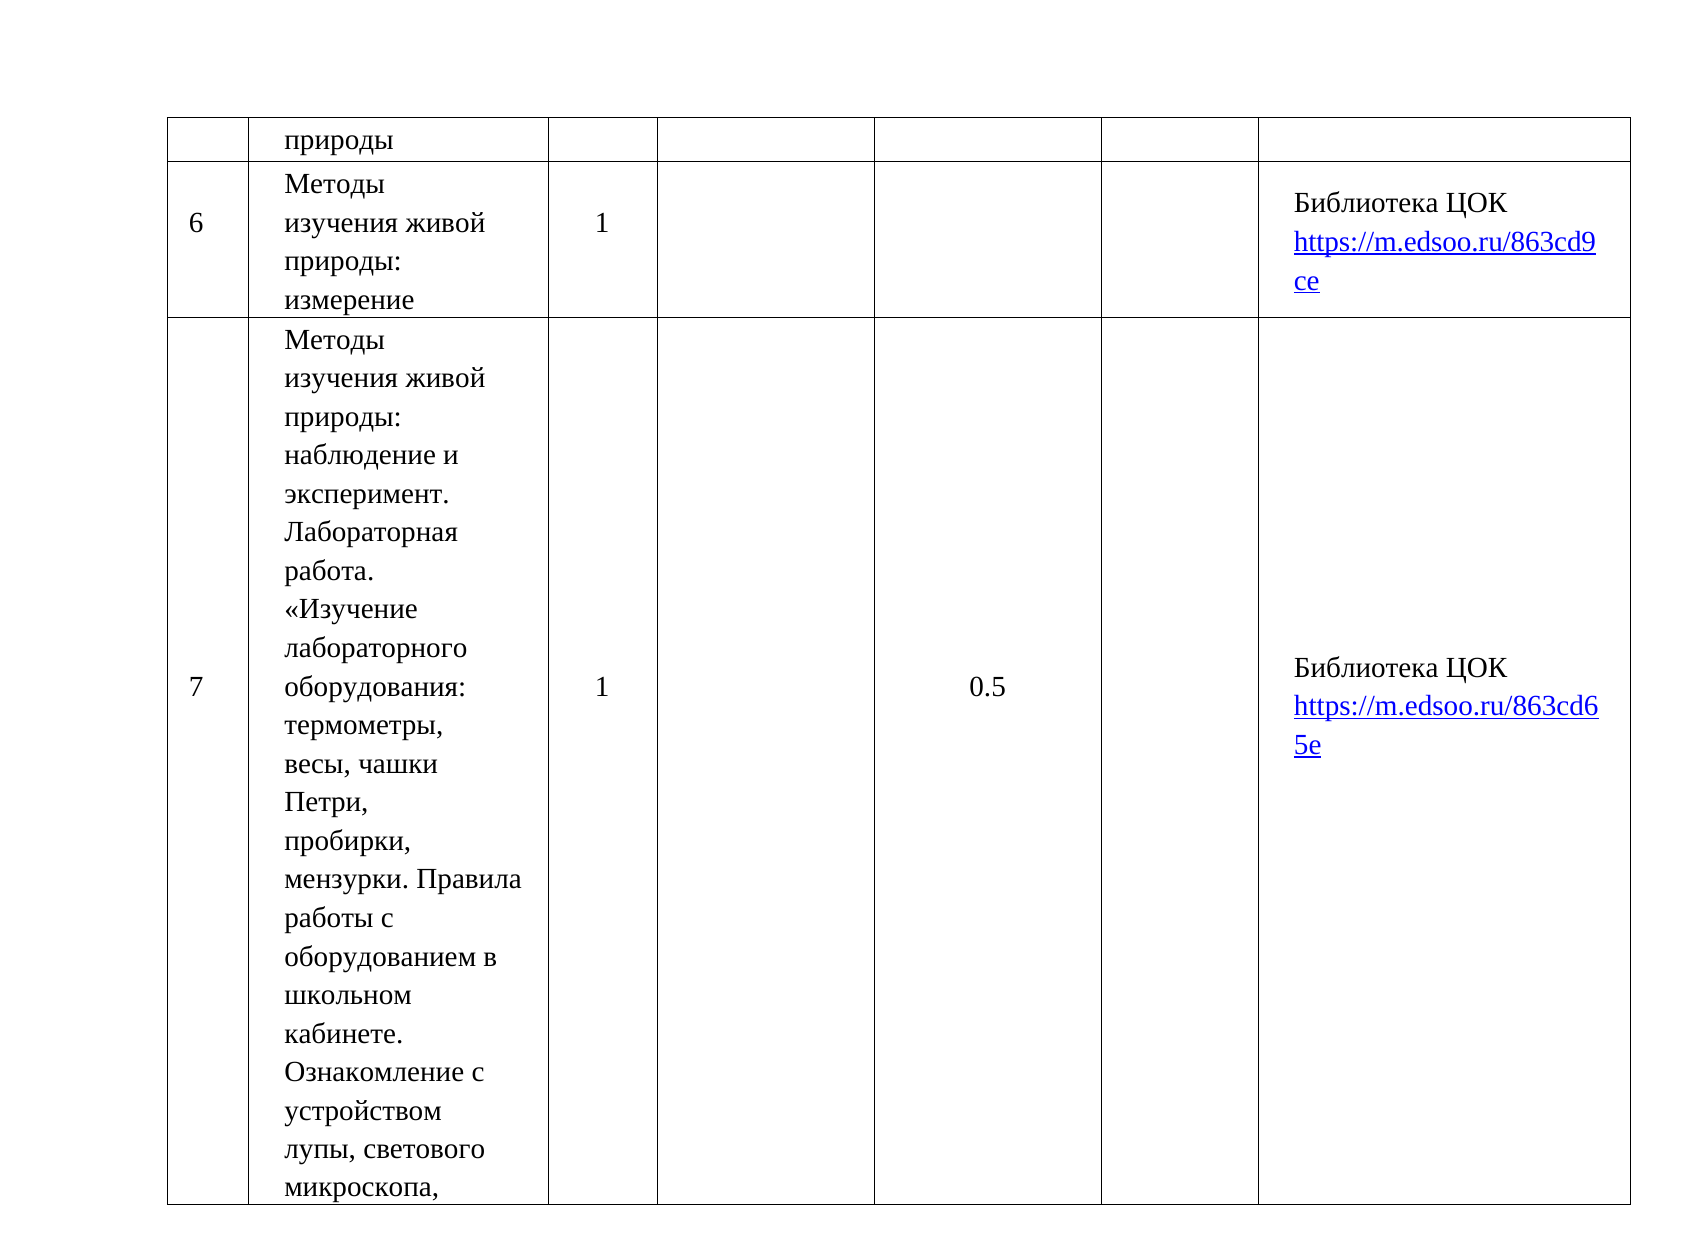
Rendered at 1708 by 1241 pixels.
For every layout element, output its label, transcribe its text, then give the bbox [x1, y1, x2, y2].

table_cell Библиотека ЦОК https://m.edsoo.ru/863cd65e [1259, 318, 1630, 1203]
table_header [1259, 118, 1630, 161]
table_cell [875, 162, 1101, 317]
table_cell 0.5 [875, 318, 1101, 1203]
table_cell 7 [168, 318, 248, 1203]
table_header [658, 118, 874, 161]
table_header [875, 118, 1101, 161]
table_cell [1102, 162, 1258, 317]
table_header [168, 118, 248, 161]
table_header [1102, 118, 1258, 161]
table_cell 6 [168, 162, 248, 317]
table_cell [658, 162, 874, 317]
table_header природы [249, 118, 548, 161]
table_header [549, 118, 657, 161]
table_cell 1 [549, 318, 657, 1203]
table_cell Методы изучения живой природы: измерение [249, 162, 548, 317]
table_cell 1 [549, 162, 657, 317]
table_cell [658, 318, 874, 1203]
table_cell Библиотека ЦОК https://m.edsoo.ru/863cd9ce [1259, 162, 1630, 317]
table_cell [1102, 318, 1258, 1203]
table_cell Методы изучения живой природы: наблюдение и эксперимент. Лабораторная работа. «Изучение лабораторного оборудования: термометры, весы, чашки Петри, пробирки, мензурки. Правила работы с оборудованием в школьном кабинете. Ознакомление с устройством лупы, светового микроскопа, [249, 318, 548, 1203]
